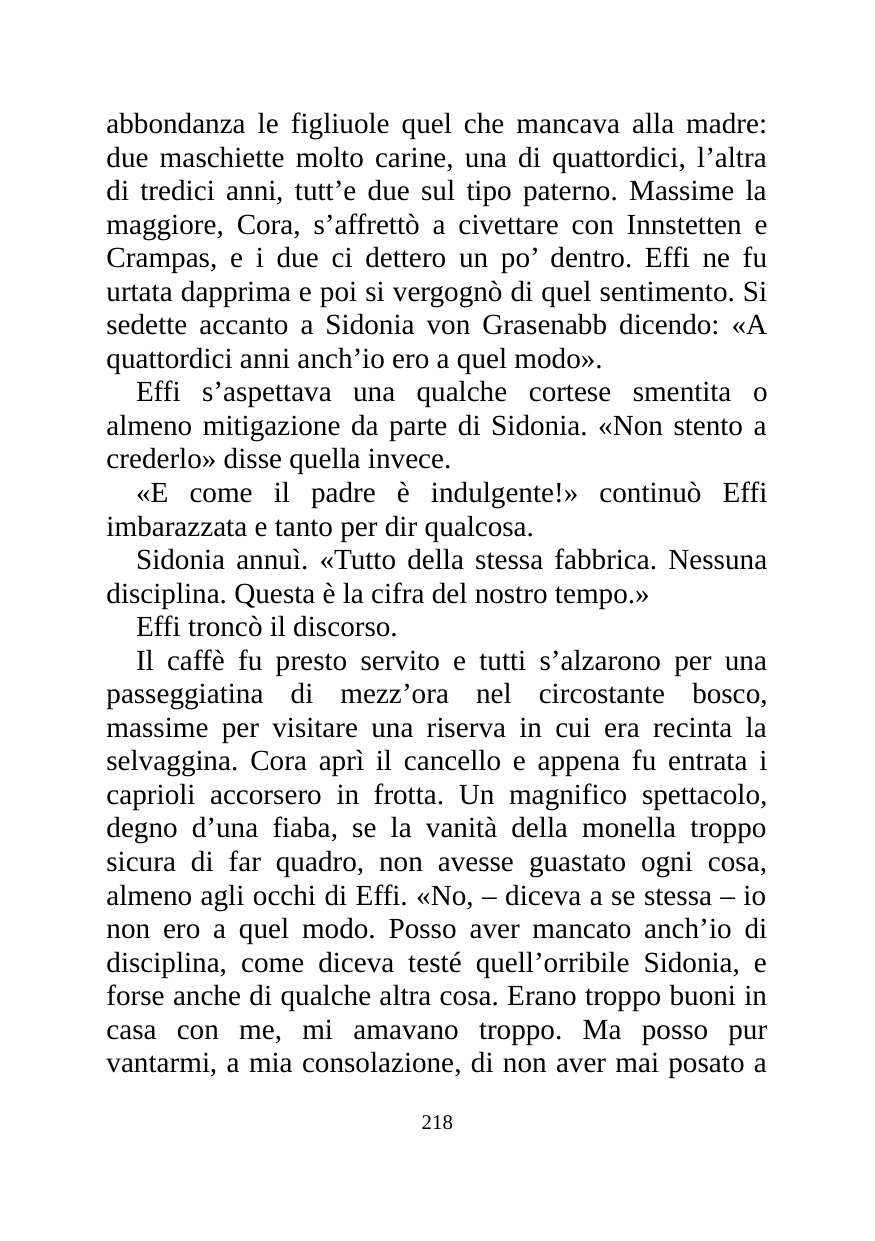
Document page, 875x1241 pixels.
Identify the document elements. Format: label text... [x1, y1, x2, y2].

text Effi s’aspettava una qualche cortese smentita o almeno mitigazione da parte di Sidonia. «Non stento a crederlo» disse quella invece. [106, 374, 768, 475]
text abbondanza le figliuole quel che mancava alla madre: due maschiette molto carine, una di quattordici, l’altra di tredici anni, tutt’e due sul tipo paterno. Massime la maggiore, Cora, s’affrettò a civettare con Innstetten e Crampas, e i due ci dettero un po’ dentro. Effi ne fu urtata dapprima e poi si vergognò di quel sentimento. Si sedette accanto a Sidonia von Grasenabb dicendo: «A quattordici anni anch’io ero a quel modo». [106, 106, 768, 374]
text Il caffè fu presto servito e tutti s’alzarono per una passeggiatina di mezz’ora nel circostante bosco, massime per visitare una riserva in cui era recinta la selvaggina. Cora aprì il cancello e appena fu entrata i caprioli accorsero in frotta. Un magnifico spettacolo, degno d’una fiaba, se la vanità della monella troppo sicura di far quadro, non avesse guastato ogni cosa, almeno agli occhi di Effi. «No, – diceva a se stessa – io non ero a quel modo. Posso aver mancato anch’io di disciplina, come diceva testé quell’orribile Sidonia, e forse anche di qualche altra cosa. Erano troppo buoni in casa con me, mi amavano troppo. Ma posso pur vantarmi, a mia consolazione, di non aver mai posato a [106, 643, 768, 1079]
text Effi troncò il discorso. [106, 609, 768, 643]
text Sidonia annuì. «Tutto della stessa fabbrica. Nessuna disciplina. Questa è la cifra del nostro tempo.» [106, 542, 768, 609]
text «E come il padre è indulgente!» continuò Effi imbarazzata e tanto per dir qualcosa. [106, 475, 768, 542]
